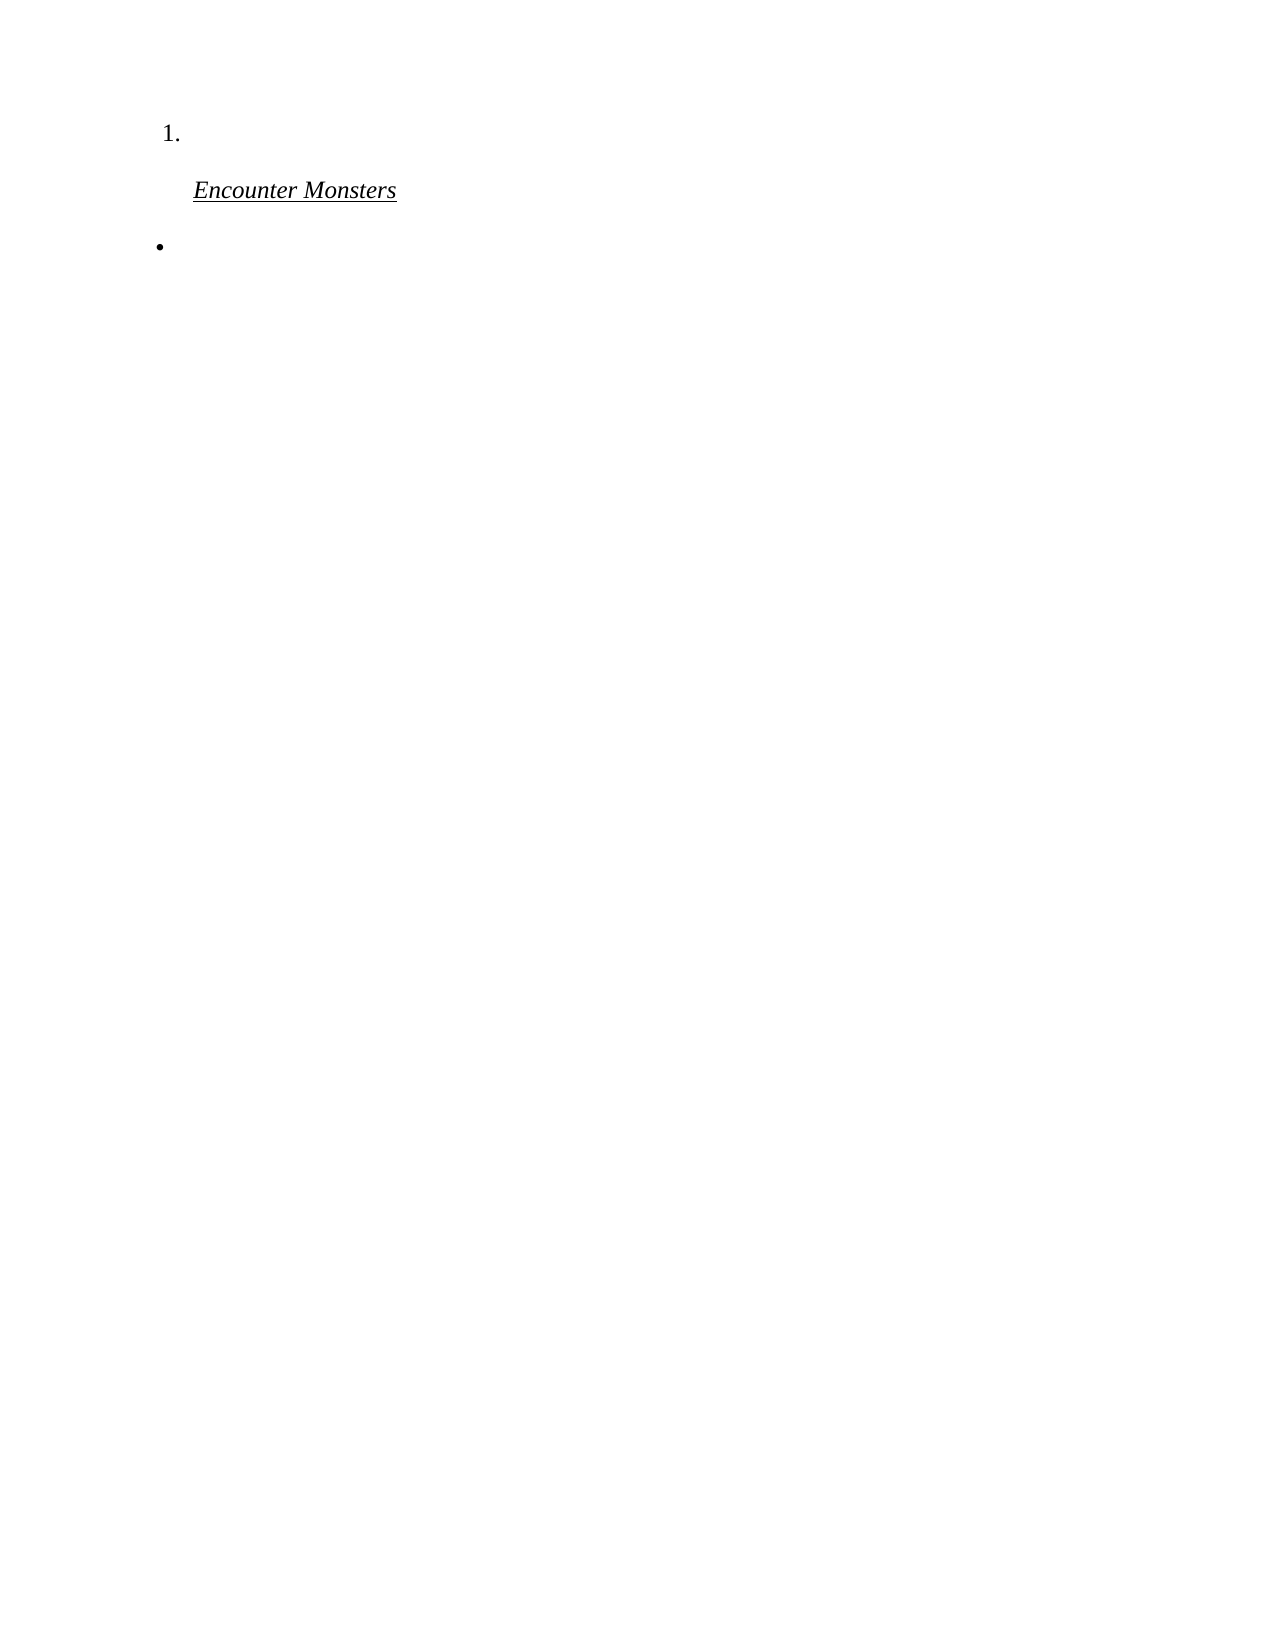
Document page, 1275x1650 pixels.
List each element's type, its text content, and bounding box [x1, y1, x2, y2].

list Encounter Monsters [156, 176, 1157, 204]
